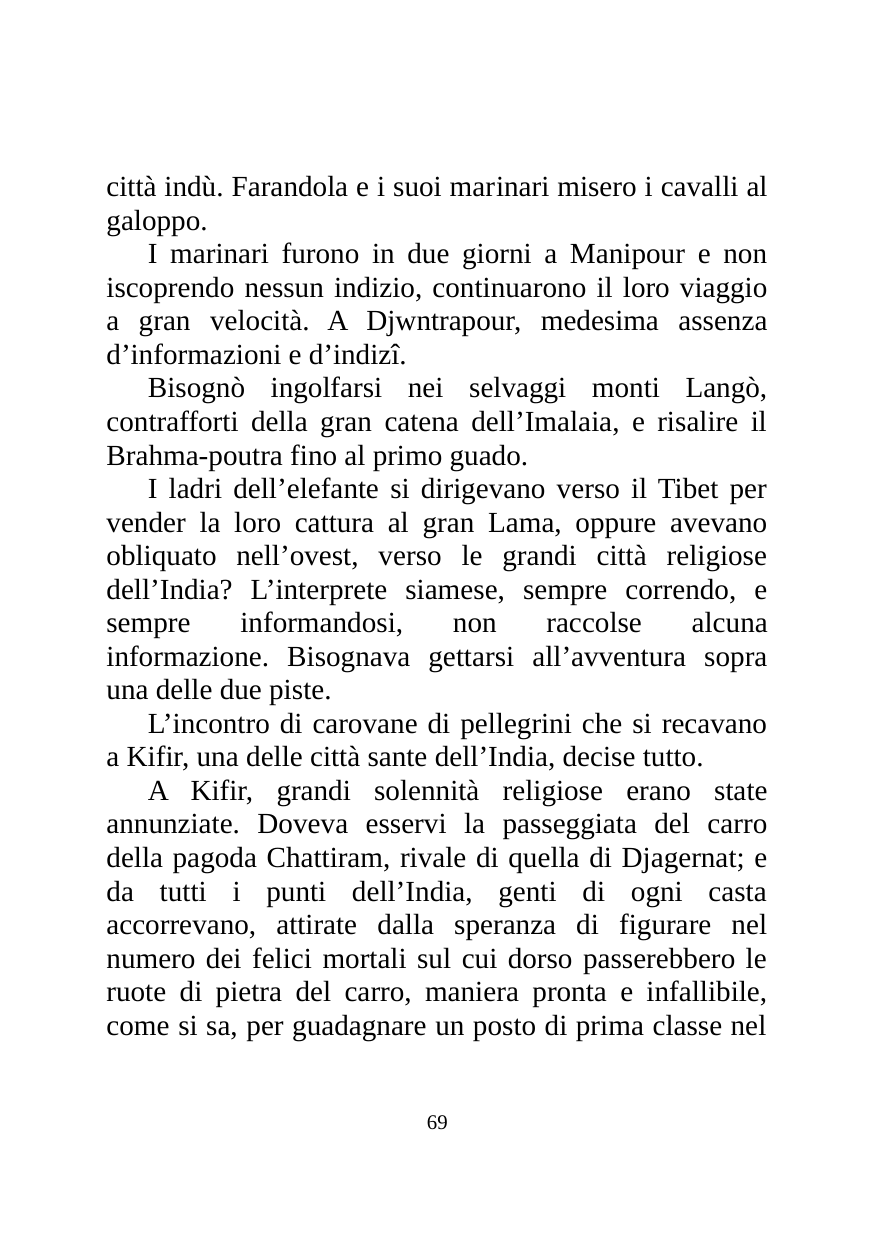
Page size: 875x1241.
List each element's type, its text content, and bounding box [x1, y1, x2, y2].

text I marinari furono in due giorni a Manipour e non iscoprendo nessun indizio, continuarono il loro viaggio a gran velocità. A Djwntrapour, medesima assenza d’informazioni e d’indizî. [106, 236, 768, 371]
text I ladri dell’elefante si dirigevano verso il Tibet per vender la loro cattura al gran Lama, oppure avevano obliquato nell’ovest, verso le grandi città religiose dell’India? L’interprete siamese, sempre correndo, e sempre informandosi, non raccolse alcuna informazione. Bisognava gettarsi all’avventura sopra una delle due piste. [106, 471, 768, 706]
text A Kifir, grandi solennità religiose erano state annunziate. Doveva esservi la passeggiata del carro della pagoda Chattiram, rivale di quella di Djagernat; e da tutti i punti dell’India, genti di ogni casta accorrevano, attirate dalla speranza di figurare nel numero dei felici mortali sul cui dorso passerebbero le ruote di pietra del carro, maniera pronta e infallibile, come si sa, per guadagnare un posto di prima classe nel [106, 773, 768, 1041]
text città indù. Farandola e i suoi marinari misero i cavalli al galoppo. [106, 169, 768, 236]
text L’incontro di carovane di pellegrini che si recavano a Kifir, una delle città sante dell’India, decise tutto. [106, 706, 768, 773]
text Bisognò ingolfarsi nei selvaggi monti Langò, contrafforti della gran catena dell’Imalaia, e risalire il Brahma-poutra fino al primo guado. [106, 371, 768, 471]
